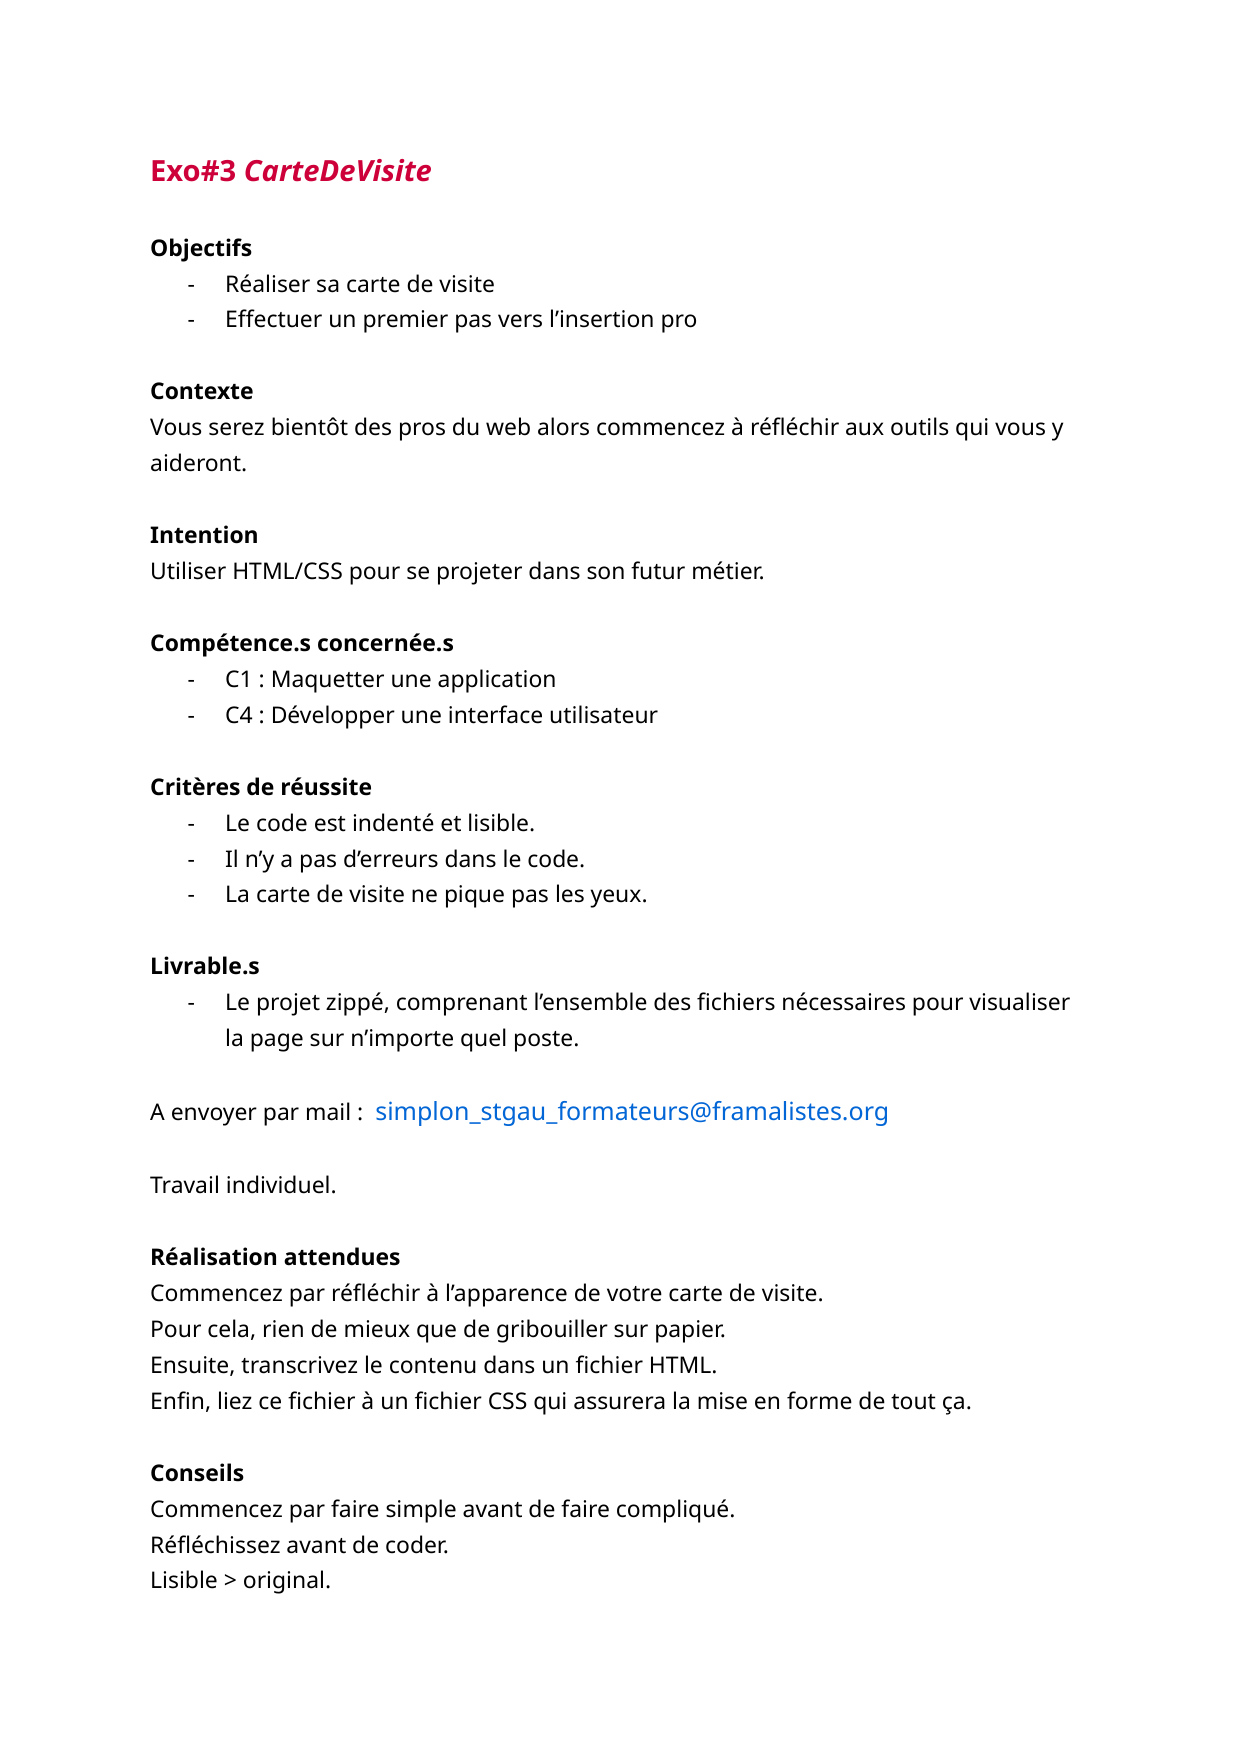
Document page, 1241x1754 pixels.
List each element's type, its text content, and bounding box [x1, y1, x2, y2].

text Compétence.s concernée.s [150, 627, 1090, 658]
text Ensuite, transcrivez le contenu dans un fichier HTML. [150, 1349, 1090, 1380]
text A envoyer par mail : simplon_stgau_formateurs@framalistes.org [150, 1094, 1090, 1128]
list Le code est indenté et lisible. [187, 807, 1090, 838]
list Le projet zippé, comprenant l’ensemble des fichiers nécessaires pour visualiser la page sur n’importe quel poste. [187, 986, 1090, 1053]
text Intention [150, 519, 1090, 550]
text Réfléchissez avant de coder. [150, 1528, 1090, 1560]
list Effectuer un premier pas vers l’insertion pro [187, 303, 1090, 335]
list La carte de visite ne pique pas les yeux. [187, 878, 1090, 910]
text Vous serez bientôt des pros du web alors commencez à réfléchir aux outils qui vous y aideront. [150, 411, 1090, 478]
text Objectifs [150, 232, 1090, 263]
text Lisible > original. [150, 1564, 1090, 1596]
list Il n’y a pas d’erreurs dans le code. [187, 842, 1090, 874]
text Commencez par faire simple avant de faire compliqué. [150, 1493, 1090, 1524]
text Pour cela, rien de mieux que de gribouiller sur papier. [150, 1313, 1090, 1344]
list Réaliser sa carte de visite [187, 267, 1090, 299]
list C4 : Développer une interface utilisateur [187, 699, 1090, 730]
text Exo#3 CarteDeVisite [150, 150, 1090, 190]
text Travail individuel. [150, 1169, 1090, 1200]
list C1 : Maquetter une application [187, 663, 1090, 694]
text Utiliser HTML/CSS pour se projeter dans son futur métier. [150, 555, 1090, 586]
text Commencez par réfléchir à l’apparence de votre carte de visite. [150, 1277, 1090, 1308]
text Contexte [150, 375, 1090, 407]
text Conseils [150, 1457, 1090, 1488]
text Livrable.s [150, 950, 1090, 982]
text Réalisation attendues [150, 1241, 1090, 1272]
text Enfin, liez ce fichier à un fichier CSS qui assurera la mise en forme de tout ça. [150, 1385, 1090, 1416]
text Critères de réussite [150, 771, 1090, 802]
